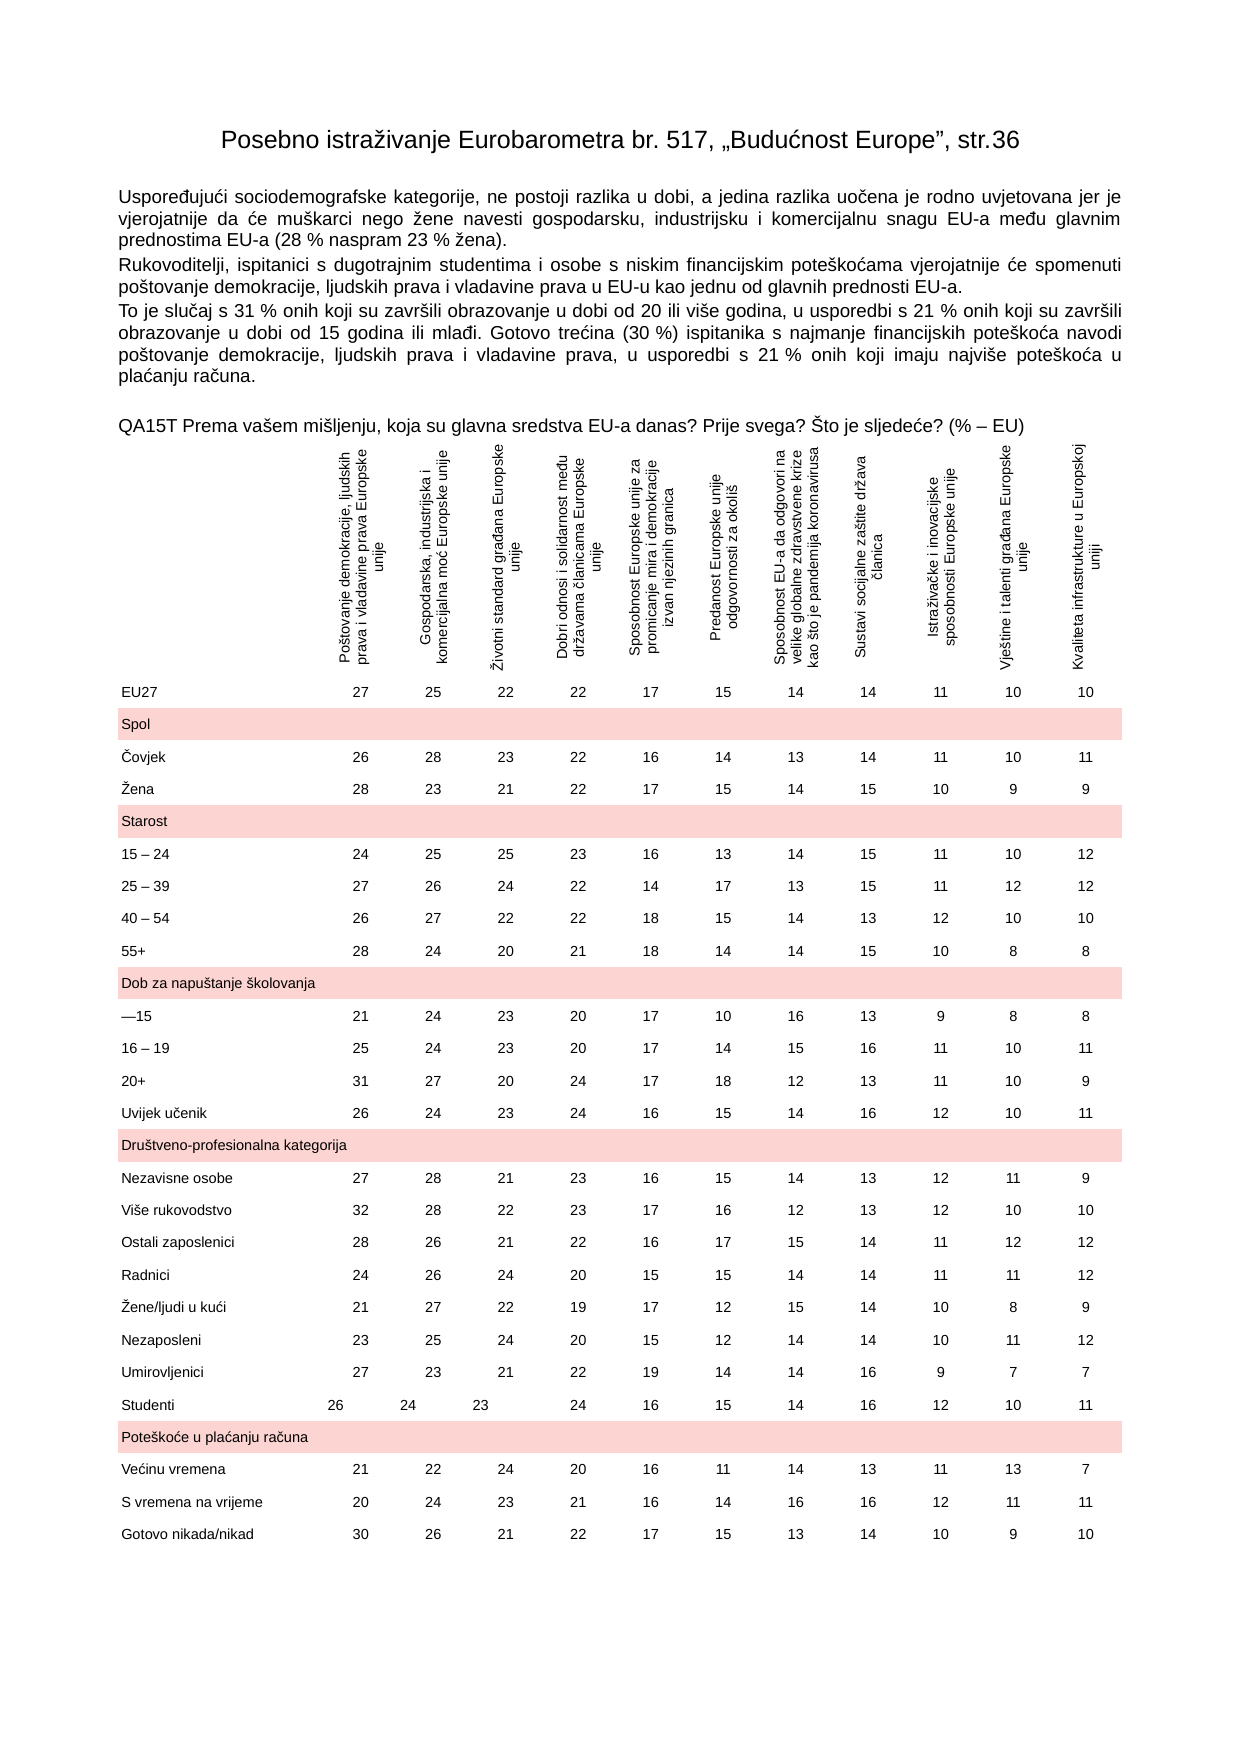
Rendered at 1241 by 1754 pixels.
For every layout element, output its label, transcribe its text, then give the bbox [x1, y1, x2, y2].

table_cell [687, 1129, 759, 1162]
table_cell 15 [687, 1518, 759, 1550]
table_cell Nezaposleni [118, 1324, 324, 1356]
table_cell 23 [397, 1356, 469, 1388]
table_cell 20 [542, 1000, 614, 1032]
table_cell 19 [614, 1356, 687, 1388]
table_header Životni standard građana Europske unije [469, 439, 542, 676]
table_cell 24 [397, 1486, 469, 1518]
table_cell 16 [832, 1486, 904, 1518]
table_cell 14 [759, 903, 832, 935]
table_cell 21 [469, 1162, 542, 1194]
table_cell 13 [832, 1162, 904, 1194]
table_cell 21 [469, 1226, 542, 1259]
table_cell 15 [687, 903, 759, 935]
table_cell 14 [759, 773, 832, 805]
table_cell 22 [469, 903, 542, 935]
table_cell 24 [397, 1032, 469, 1064]
table_cell 11 [977, 1162, 1049, 1194]
table_cell [1049, 1129, 1122, 1162]
table_cell 22 [469, 1194, 542, 1226]
table_cell 27 [397, 903, 469, 935]
table_cell 22 [542, 1356, 614, 1388]
table_cell [614, 967, 687, 999]
table_cell 17 [614, 773, 687, 805]
table_cell 14 [759, 1388, 832, 1421]
table_cell 26 [397, 1518, 469, 1550]
table_cell 26 [397, 1259, 469, 1291]
table_cell 14 [614, 870, 687, 902]
table_cell 12 [687, 1291, 759, 1323]
table_cell 26 [397, 1226, 469, 1259]
table_cell 10 [904, 935, 977, 967]
table_cell 24 [397, 1000, 469, 1032]
table_cell 12 [904, 1194, 977, 1226]
table_cell 21 [469, 773, 542, 805]
table_cell 17 [614, 1064, 687, 1097]
table_cell [542, 708, 614, 740]
table_cell 13 [687, 838, 759, 870]
table_header [118, 439, 324, 676]
table_cell 28 [397, 740, 469, 773]
table_cell 12 [977, 1226, 1049, 1259]
table_cell 12 [759, 1064, 832, 1097]
table_cell [977, 1129, 1049, 1162]
table_header Sustavi socijalne zaštite država članica [832, 439, 904, 676]
table_cell 21 [542, 1486, 614, 1518]
table_cell [687, 708, 759, 740]
table_cell 23 [469, 1000, 542, 1032]
table_cell 28 [324, 935, 397, 967]
table_cell 26 [324, 903, 397, 935]
table_cell 12 [904, 1486, 977, 1518]
table_cell 13 [977, 1453, 1049, 1486]
table_cell [687, 1421, 759, 1453]
table_cell 21 [324, 1000, 397, 1032]
table_cell 12 [759, 1194, 832, 1226]
table_cell Većinu vremena [118, 1453, 324, 1486]
table_cell 11 [977, 1259, 1049, 1291]
table_cell 14 [759, 935, 832, 967]
table_cell 13 [759, 740, 832, 773]
table_cell 18 [614, 903, 687, 935]
table_cell 25 [469, 838, 542, 870]
text Uspoređujući sociodemografske kategorije, ne postoji razlika u dobi, a jedina razlika uočena je rodno uvjetovana jer je vjerojatnije da će muškarci nego žene navesti gospodarsku, industrijsku i komercijalnu snagu EU-a među glavnim prednostima EU-a (28 % naspram 23 % žena). [118, 186, 1122, 251]
table_cell [614, 1421, 687, 1453]
table_cell 12 [904, 1162, 977, 1194]
table_cell 24 [324, 838, 397, 870]
table_cell 15 [687, 1097, 759, 1129]
table_cell 17 [614, 1032, 687, 1064]
table_cell Uvijek učenik [118, 1097, 324, 1129]
table_cell 14 [759, 1356, 832, 1388]
table_cell 23 [469, 1486, 542, 1518]
table_cell Ostali zaposlenici [118, 1226, 324, 1259]
table_cell 12 [1049, 838, 1122, 870]
table_cell 23 [469, 740, 542, 773]
table_cell 10 [904, 1291, 977, 1323]
table_cell 11 [904, 1064, 977, 1097]
table_cell 8 [977, 1000, 1049, 1032]
table_cell [832, 967, 904, 999]
table_cell 23 [469, 1097, 542, 1129]
table_cell [977, 967, 1049, 999]
table_cell [1049, 805, 1122, 838]
table_cell 24 [397, 935, 469, 967]
table_cell 22 [469, 676, 542, 708]
table_cell 26 [397, 870, 469, 902]
table_cell 14 [759, 676, 832, 708]
table_cell 10 [1049, 1194, 1122, 1226]
table_cell 24 [469, 1259, 542, 1291]
table_cell Dob za napuštanje školovanja [118, 967, 542, 999]
table_cell 12 [977, 870, 1049, 902]
table_cell 22 [542, 1226, 614, 1259]
table_cell 8 [977, 1291, 1049, 1323]
table_cell [904, 1129, 977, 1162]
table_cell [324, 805, 397, 838]
table_cell 15 [832, 838, 904, 870]
table_cell [469, 805, 542, 838]
table_cell 11 [687, 1453, 759, 1486]
table_header Predanost Europske unije odgovornosti za okoliš [687, 439, 759, 676]
table_cell 23 [324, 1324, 397, 1356]
table_header Istraživačke i inovacijske sposobnosti Europske unije [904, 439, 977, 676]
table_cell 15 – 24 [118, 838, 324, 870]
table_cell 23 [542, 1194, 614, 1226]
text Rukovoditelji, ispitanici s dugotrajnim studentima i osobe s niskim financijskim poteškoćama vjerojatnije će spomenuti poštovanje demokracije, ljudskih prava i vladavine prava u EU-u kao jednu od glavnih prednosti EU-a. [118, 254, 1122, 297]
table_cell 20 [469, 935, 542, 967]
table_cell —15 [118, 1000, 324, 1032]
table_cell 24 [469, 1324, 542, 1356]
table_cell 22 [542, 676, 614, 708]
table_cell [904, 1421, 977, 1453]
table_cell 15 [687, 1388, 759, 1421]
table_cell 11 [904, 740, 977, 773]
table_cell 12 [904, 903, 977, 935]
table_cell 21 [469, 1518, 542, 1550]
table_cell 15 [687, 676, 759, 708]
table_cell 14 [832, 740, 904, 773]
table_cell 16 [759, 1486, 832, 1518]
table_cell 16 [614, 1453, 687, 1486]
table_cell 23 [542, 1162, 614, 1194]
table_cell 11 [904, 870, 977, 902]
table_cell 16 [614, 1486, 687, 1518]
table_header Sposobnost Europske unije za promicanje mira i demokracije izvan njezinih granica [614, 439, 687, 676]
table_cell 12 [687, 1324, 759, 1356]
table_cell 10 [977, 676, 1049, 708]
table_cell 14 [759, 1162, 832, 1194]
table_cell 14 [759, 1259, 832, 1291]
table_cell 16 [687, 1194, 759, 1226]
table_cell 11 [904, 1259, 977, 1291]
table_header Dobri odnosi i solidarnost među državama članicama Europske unije [542, 439, 614, 676]
table_cell [542, 1421, 614, 1453]
table_cell [832, 805, 904, 838]
table_cell 20 [542, 1453, 614, 1486]
table_cell 27 [324, 676, 397, 708]
text QA15T Prema vašem mišljenju, koja su glavna sredstva EU-a danas? Prije svega? Što je sljedeće? (% – EU) [118, 414, 1122, 436]
table_cell 8 [1049, 935, 1122, 967]
table_cell 16 [614, 1388, 687, 1421]
table_cell 18 [687, 1064, 759, 1097]
table_cell 13 [832, 1453, 904, 1486]
table_cell 10 [977, 1097, 1049, 1129]
table_header Vještine i talenti građana Europske unije [977, 439, 1049, 676]
table_cell 11 [1049, 1486, 1122, 1518]
table_cell 15 [759, 1032, 832, 1064]
table_cell [687, 967, 759, 999]
table_cell 27 [324, 870, 397, 902]
table_header Poštovanje demokracije, ljudskih prava i vladavine prava Europske unije [324, 439, 397, 676]
table_cell 21 [469, 1356, 542, 1388]
table_cell 14 [832, 1259, 904, 1291]
table_cell [469, 708, 542, 740]
table_cell 22 [542, 903, 614, 935]
table_cell [542, 967, 614, 999]
table_cell [687, 805, 759, 838]
table_cell 11 [904, 838, 977, 870]
table_cell 8 [1049, 1000, 1122, 1032]
table_cell [614, 1129, 687, 1162]
table_cell 26 [324, 1097, 397, 1129]
table_cell [977, 805, 1049, 838]
table_cell 13 [832, 1000, 904, 1032]
table_cell 15 [614, 1324, 687, 1356]
table_cell 16 [832, 1356, 904, 1388]
table_cell 24 [542, 1097, 614, 1129]
table_cell 15 [687, 1259, 759, 1291]
table_cell 20 [542, 1259, 614, 1291]
table_cell Društveno-profesionalna kategorija [118, 1129, 542, 1162]
table_cell 20 [324, 1486, 397, 1518]
table_cell 22 [542, 740, 614, 773]
table_cell [977, 1421, 1049, 1453]
table_cell 28 [397, 1162, 469, 1194]
table_cell Spol [118, 708, 324, 740]
table_cell 14 [687, 935, 759, 967]
table_cell 19 [542, 1291, 614, 1323]
table_cell 12 [1049, 1226, 1122, 1259]
table_header Gospodarska, industrijska i komercijalna moć Europske unije [397, 439, 469, 676]
table_cell [904, 708, 977, 740]
table_cell Žena [118, 773, 324, 805]
table_cell Žene/ljudi u kući [118, 1291, 324, 1323]
table_cell 16 [832, 1388, 904, 1421]
table_cell 10 [977, 1032, 1049, 1064]
table_cell 24 [542, 1388, 614, 1421]
table_cell 20 [542, 1032, 614, 1064]
table_cell S vremena na vrijeme [118, 1486, 324, 1518]
table_cell 22 [542, 870, 614, 902]
table_cell Starost [118, 805, 324, 838]
table_cell [397, 805, 469, 838]
table_cell 17 [687, 870, 759, 902]
table_cell Gotovo nikada/nikad [118, 1518, 324, 1550]
table_cell 9 [904, 1000, 977, 1032]
table_cell [614, 805, 687, 838]
table_cell 12 [1049, 1324, 1122, 1356]
table_cell 10 [687, 1000, 759, 1032]
table_cell [832, 708, 904, 740]
table_cell 15 [832, 870, 904, 902]
table_cell 40 – 54 [118, 903, 324, 935]
table_cell 16 [614, 740, 687, 773]
table_cell [832, 1129, 904, 1162]
table_cell 24 [397, 1097, 469, 1129]
table_cell 28 [324, 1226, 397, 1259]
table_cell 27 [397, 1064, 469, 1097]
table_cell 24 [324, 1259, 397, 1291]
table_cell 21 [542, 935, 614, 967]
table_cell 11 [1049, 1097, 1122, 1129]
table_cell 14 [832, 1324, 904, 1356]
table_cell 10 [977, 838, 1049, 870]
table_cell 12 [904, 1388, 977, 1421]
table_cell 22 [542, 1518, 614, 1550]
table_cell Poteškoće u plaćanju računa [118, 1421, 542, 1453]
table_cell Čovjek [118, 740, 324, 773]
table_cell 16 [832, 1097, 904, 1129]
table_cell 13 [759, 1518, 832, 1550]
table_cell [759, 1129, 832, 1162]
table_cell 25 [397, 676, 469, 708]
table_cell 7 [1049, 1453, 1122, 1486]
table_cell 9 [1049, 1064, 1122, 1097]
table_cell 17 [614, 1194, 687, 1226]
table_cell 16 [614, 1097, 687, 1129]
table_cell [542, 805, 614, 838]
table_cell 10 [977, 740, 1049, 773]
table_cell 11 [977, 1324, 1049, 1356]
table_cell 25 [397, 838, 469, 870]
table_cell 17 [614, 1518, 687, 1550]
table_cell 22 [397, 1453, 469, 1486]
table_cell 26 [324, 1388, 397, 1421]
table_cell 9 [1049, 773, 1122, 805]
table_cell 23 [542, 838, 614, 870]
table_cell 28 [397, 1194, 469, 1226]
table_cell 14 [832, 1226, 904, 1259]
table_cell 9 [1049, 1291, 1122, 1323]
table_cell [977, 708, 1049, 740]
table_cell 10 [1049, 903, 1122, 935]
table_cell 9 [977, 773, 1049, 805]
table_cell 14 [759, 1453, 832, 1486]
table_cell [904, 805, 977, 838]
table_cell 11 [904, 1226, 977, 1259]
table_cell 8 [977, 935, 1049, 967]
table_cell 26 [324, 740, 397, 773]
table_cell 20 [542, 1324, 614, 1356]
table_cell 24 [469, 1453, 542, 1486]
table_cell 13 [759, 870, 832, 902]
table_cell 11 [1049, 1388, 1122, 1421]
table_cell 28 [324, 773, 397, 805]
table_cell 12 [904, 1097, 977, 1129]
table_cell 12 [1049, 870, 1122, 902]
table_cell 11 [977, 1486, 1049, 1518]
table_cell Studenti [118, 1388, 324, 1421]
table_cell 25 – 39 [118, 870, 324, 902]
table_cell 15 [832, 935, 904, 967]
table_cell 23 [469, 1032, 542, 1064]
table_cell 14 [759, 838, 832, 870]
table_cell 14 [687, 740, 759, 773]
table_cell 13 [832, 1194, 904, 1226]
table_cell Nezavisne osobe [118, 1162, 324, 1194]
table_cell 11 [904, 1453, 977, 1486]
table_cell [759, 1421, 832, 1453]
table_cell 17 [614, 676, 687, 708]
table_cell 15 [687, 1162, 759, 1194]
table_cell [542, 1129, 614, 1162]
table_cell 55+ [118, 935, 324, 967]
table_cell 14 [687, 1356, 759, 1388]
table_cell [759, 708, 832, 740]
table_cell 13 [832, 903, 904, 935]
table_cell 9 [1049, 1162, 1122, 1194]
table_cell 22 [469, 1291, 542, 1323]
table_cell 10 [977, 1064, 1049, 1097]
table_cell 25 [324, 1032, 397, 1064]
table_cell 15 [759, 1226, 832, 1259]
table_cell 27 [397, 1291, 469, 1323]
table_cell 12 [1049, 1259, 1122, 1291]
table_cell Umirovljenici [118, 1356, 324, 1388]
table_cell 14 [759, 1324, 832, 1356]
table_cell 22 [542, 773, 614, 805]
table_cell 14 [832, 676, 904, 708]
table_cell 21 [324, 1291, 397, 1323]
table_cell 7 [1049, 1356, 1122, 1388]
table_cell 24 [542, 1064, 614, 1097]
table_cell 30 [324, 1518, 397, 1550]
table_cell [904, 967, 977, 999]
table_cell 14 [759, 1097, 832, 1129]
table_cell 24 [397, 1388, 469, 1421]
table_cell 14 [832, 1518, 904, 1550]
table_cell Radnici [118, 1259, 324, 1291]
table_cell [1049, 1421, 1122, 1453]
table_cell [1049, 708, 1122, 740]
table_cell 21 [324, 1453, 397, 1486]
table_cell 16 [832, 1032, 904, 1064]
table_header Sposobnost EU-a da odgovori na velike globalne zdravstvene krize kao što je pandemija koronavirusa [759, 439, 832, 676]
table_cell 31 [324, 1064, 397, 1097]
table_cell [759, 805, 832, 838]
table_cell 17 [687, 1226, 759, 1259]
table_cell 10 [904, 1518, 977, 1550]
table_cell [397, 708, 469, 740]
table_cell 16 [614, 838, 687, 870]
table_cell [759, 967, 832, 999]
table_cell [614, 708, 687, 740]
table_cell 16 [614, 1162, 687, 1194]
table_cell EU27 [118, 676, 324, 708]
table_cell 15 [687, 773, 759, 805]
table_cell 14 [687, 1032, 759, 1064]
table_cell 10 [904, 773, 977, 805]
table_cell [324, 708, 397, 740]
table_cell 11 [1049, 1032, 1122, 1064]
table_cell 32 [324, 1194, 397, 1226]
table_cell 27 [324, 1356, 397, 1388]
table_cell 15 [832, 773, 904, 805]
table_cell [1049, 967, 1122, 999]
table_cell 15 [759, 1291, 832, 1323]
table_cell 13 [832, 1064, 904, 1097]
table_cell 23 [469, 1388, 542, 1421]
table_cell 11 [904, 1032, 977, 1064]
table_cell 20 [469, 1064, 542, 1097]
table_cell 7 [977, 1356, 1049, 1388]
table_cell 16 [759, 1000, 832, 1032]
table_cell 9 [977, 1518, 1049, 1550]
table_cell 24 [469, 870, 542, 902]
table_cell 27 [324, 1162, 397, 1194]
table_cell 10 [977, 1388, 1049, 1421]
table_cell 17 [614, 1000, 687, 1032]
table_cell 15 [614, 1259, 687, 1291]
text To je slučaj s 31 % onih koji su završili obrazovanje u dobi od 20 ili više godina, u usporedbi s 21 % onih koji su završili obrazovanje u dobi od 15 godina ili mlađi. Gotovo trećina (30 %) ispitanika s najmanje financijskih poteškoća navodi poštovanje demokracije, ljudskih prava i vladavine prava, u usporedbi s 21 % onih koji imaju najviše poteškoća u plaćanju računa. [118, 300, 1122, 387]
table_cell 10 [1049, 676, 1122, 708]
table_cell 10 [904, 1324, 977, 1356]
table_cell 16 – 19 [118, 1032, 324, 1064]
table_header Kvaliteta infrastrukture u Europskoj uniji [1049, 439, 1122, 676]
table_cell 11 [1049, 740, 1122, 773]
table_cell 25 [397, 1324, 469, 1356]
table_cell 10 [1049, 1518, 1122, 1550]
table_cell 9 [904, 1356, 977, 1388]
table_cell 23 [397, 773, 469, 805]
table_cell 16 [614, 1226, 687, 1259]
table_cell 10 [977, 903, 1049, 935]
table_cell 17 [614, 1291, 687, 1323]
table_cell 14 [832, 1291, 904, 1323]
table_cell 10 [977, 1194, 1049, 1226]
table_cell 11 [904, 676, 977, 708]
table_cell [832, 1421, 904, 1453]
table_cell 20+ [118, 1064, 324, 1097]
table_cell 14 [687, 1486, 759, 1518]
table_cell 18 [614, 935, 687, 967]
table_cell Više rukovodstvo [118, 1194, 324, 1226]
